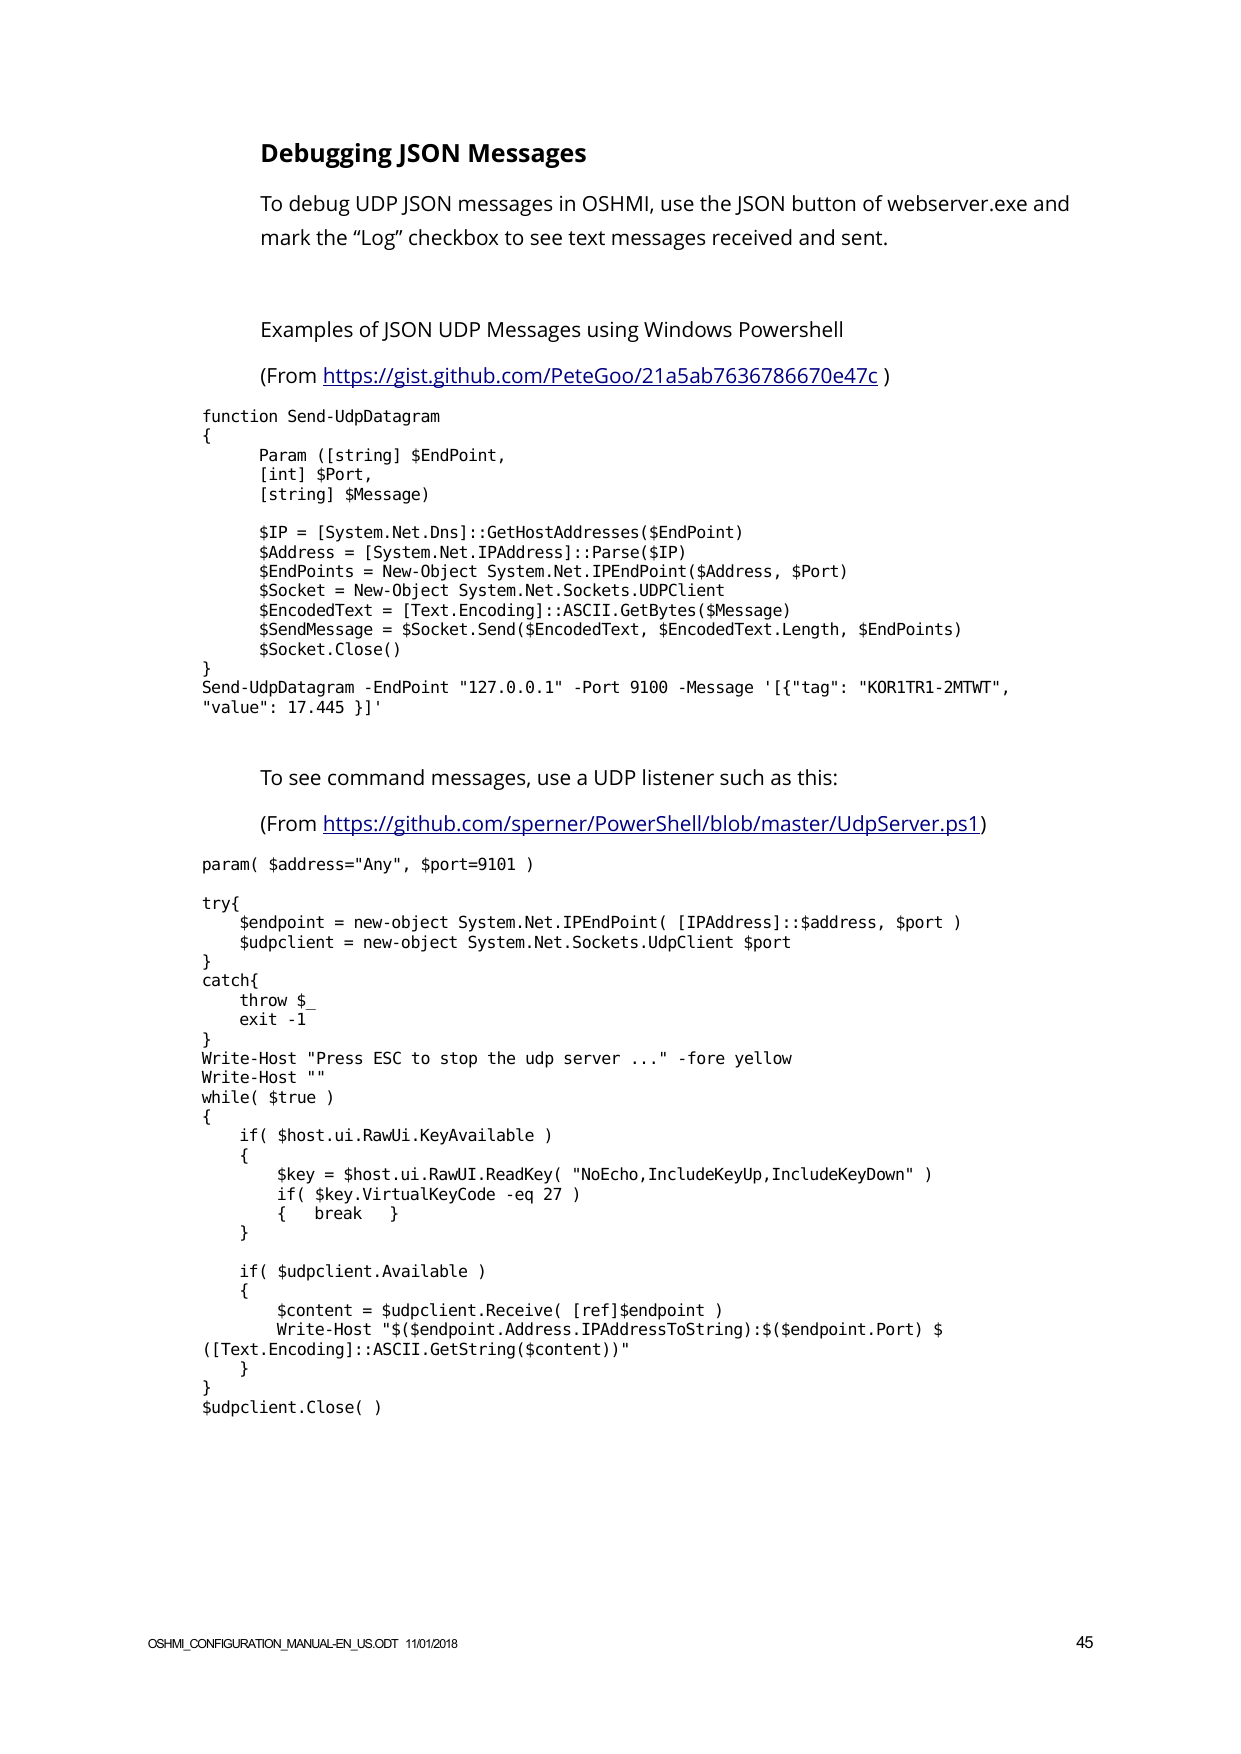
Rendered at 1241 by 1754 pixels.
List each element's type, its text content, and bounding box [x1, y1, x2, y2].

text $Socket.Close() [202, 639, 1093, 659]
text (From https://gist.github.com/PeteGoo/21a5ab7636786670e47c ) [260, 361, 1093, 389]
text if( $key.VirtualKeyCode -eq 27 ) [202, 1184, 1093, 1204]
text $content = $udpclient.Receive( [ref]$endpoint ) [202, 1301, 1093, 1320]
text (From https://github.com/sperner/PowerShell/blob/master/UdpServer.ps1) [260, 809, 1093, 837]
text $udpclient = new-object System.Net.Sockets.UdpClient $port [202, 932, 1093, 952]
text } [202, 1029, 1093, 1049]
text } [202, 1223, 1093, 1242]
text Write-Host "Press ESC to stop the udp server ..." -fore yellow [202, 1049, 1093, 1068]
text { [202, 1281, 1093, 1301]
text { break } [202, 1204, 1093, 1223]
text Write-Host "" [202, 1068, 1093, 1087]
text { [202, 1146, 1093, 1165]
text $endpoint = new-object System.Net.IPEndPoint( [IPAddress]::$address, $port ) [202, 913, 1093, 932]
text catch{ [202, 971, 1093, 991]
text $Socket = New-Object System.Net.Sockets.UDPClient [202, 581, 1093, 601]
text $key = $host.ui.RawUI.ReadKey( "NoEcho,IncludeKeyUp,IncludeKeyDown" ) [202, 1165, 1093, 1184]
text Examples of JSON UDP Messages using Windows Powershell [260, 315, 1093, 343]
text param( $address="Any", $port=9101 ) [202, 855, 1093, 874]
text To see command messages, use a UDP listener such as this: [260, 763, 1093, 791]
text $EndPoints = New-Object System.Net.IPEndPoint($Address, $Port) [202, 562, 1093, 581]
text $EncodedText = [Text.Encoding]::ASCII.GetBytes($Message) [202, 601, 1093, 620]
text $udpclient.Close( ) [202, 1397, 1093, 1417]
text } [202, 952, 1093, 971]
text throw $_ [202, 991, 1093, 1010]
text [int] $Port, [202, 465, 1093, 484]
text Debugging JSON Messages [260, 136, 1093, 170]
text Param ([string] $EndPoint, [202, 446, 1093, 465]
text $SendMessage = $Socket.Send($EncodedText, $EncodedText.Length, $EndPoints) [202, 620, 1093, 639]
text $Address = [System.Net.IPAddress]::Parse($IP) [202, 542, 1093, 562]
text { [202, 1107, 1093, 1126]
text } [202, 1378, 1093, 1397]
text Write-Host "$($endpoint.Address.IPAddressToString):$($endpoint.Port) $([Text.Encoding]::ASCII.GetString($content))" [202, 1320, 1093, 1359]
text if( $udpclient.Available ) [202, 1262, 1093, 1281]
text To debug UDP JSON messages in OSHMI, use the JSON button of webserver.exe and mark the “Log” checkbox to see text messages received and sent. [260, 189, 1093, 251]
text { [202, 426, 1093, 446]
text Send-UdpDatagram -EndPoint "127.0.0.1" -Port 9100 -Message '[{"tag": "KOR1TR1-2MTWT", "value": 17.445 }]' [202, 678, 1093, 717]
text while( $true ) [202, 1087, 1093, 1107]
text exit -1 [202, 1010, 1093, 1029]
text if( $host.ui.RawUi.KeyAvailable ) [202, 1126, 1093, 1146]
text try{ [202, 894, 1093, 913]
text [string] $Message) [202, 484, 1093, 504]
text function Send-UdpDatagram [202, 407, 1093, 426]
text $IP = [System.Net.Dns]::GetHostAddresses($EndPoint) [202, 523, 1093, 542]
text } [202, 1359, 1093, 1378]
text } [202, 659, 1093, 678]
